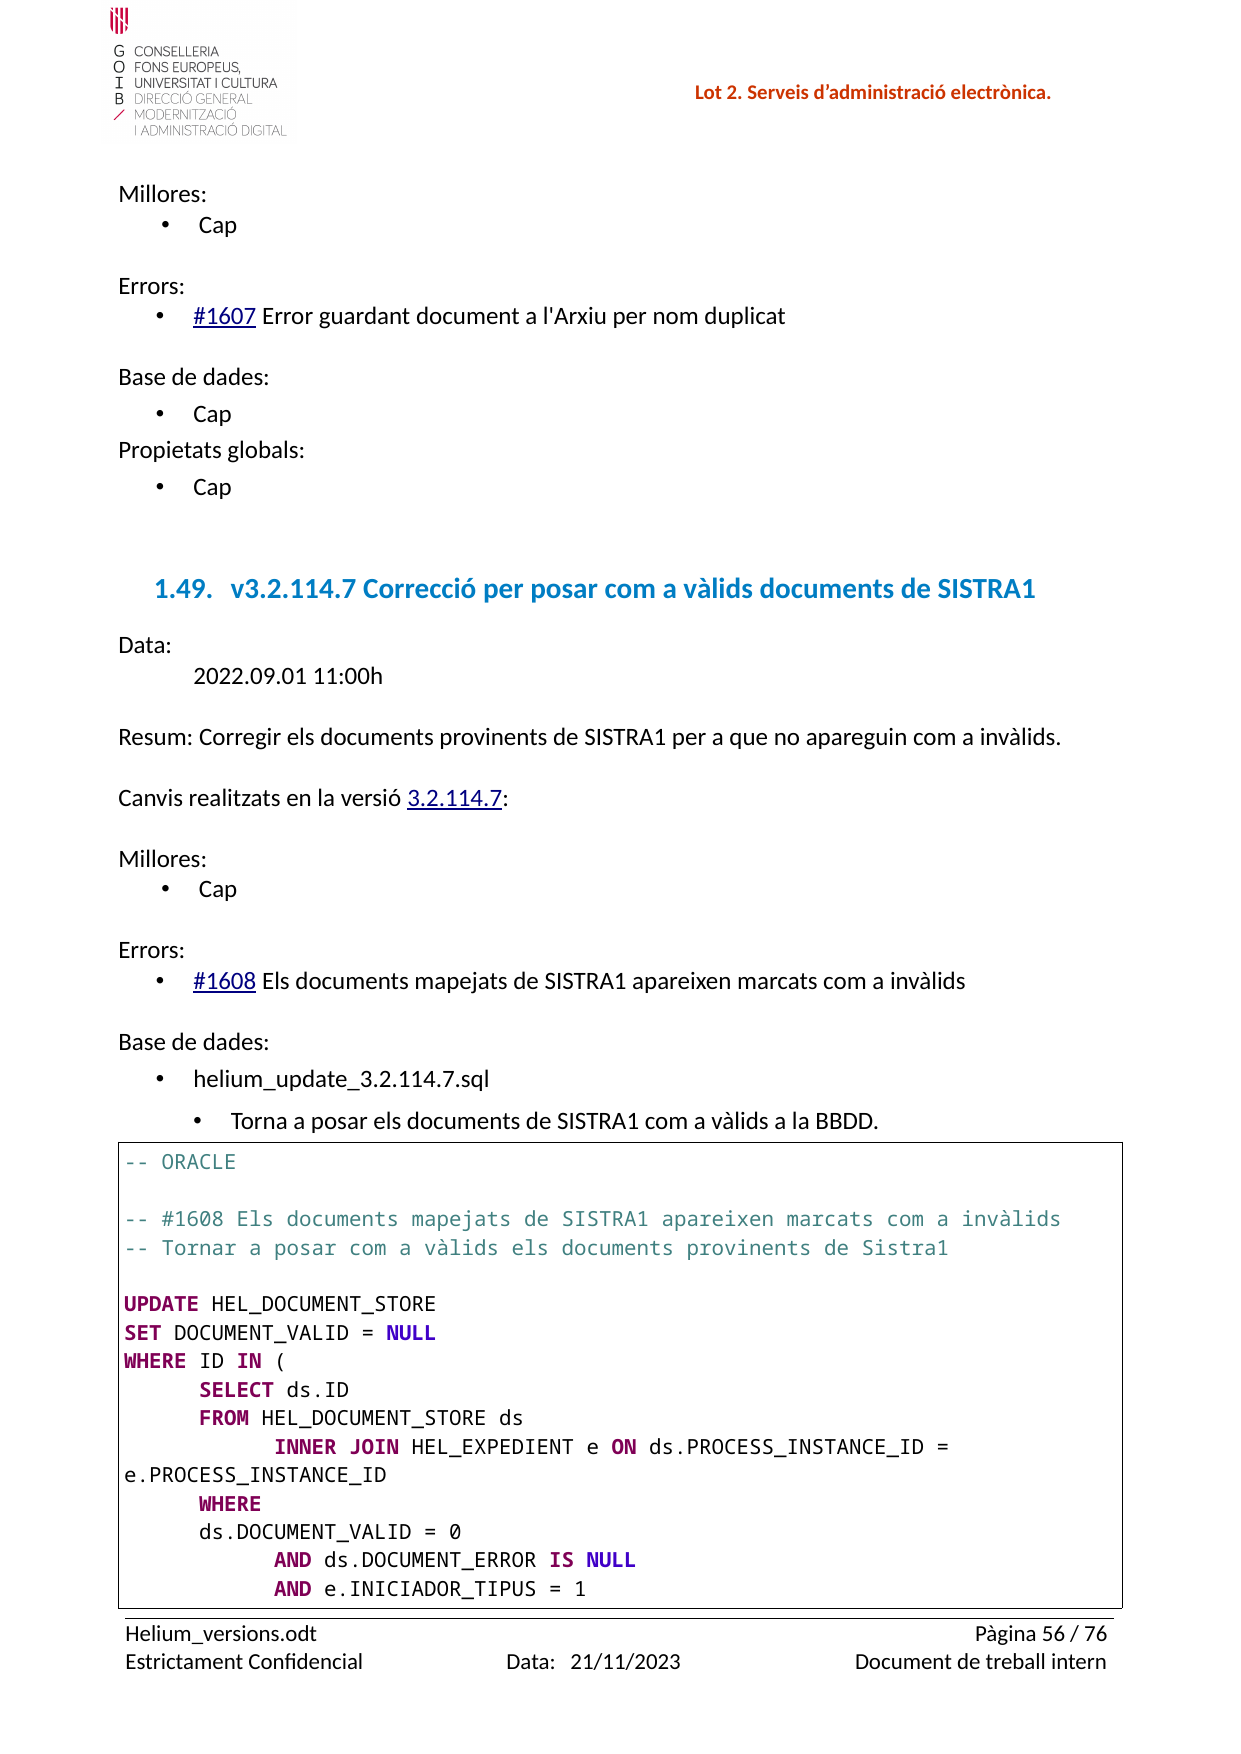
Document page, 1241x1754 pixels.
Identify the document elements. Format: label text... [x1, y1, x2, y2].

text 2022.09.01 11:00h [118, 660, 1122, 691]
list Cap [161, 209, 1122, 239]
list Cap [156, 398, 1122, 428]
text Errors: [118, 270, 1122, 300]
text Millores: [118, 843, 1122, 874]
table_header -- ORACLE -- #1608 Els documents mapejats de SISTRA1 apareixen marcats com a invàlids -- Tornar a posar com a vàlids els documents provinents de Sistra1 UPDATE HEL_DOCUMENT_STORE SET DOCUMENT_VALID = NULL WHERE ID IN ( SELECT ds.ID FROM HEL_DOCUMENT_STORE ds INNER JOIN HEL_EXPEDIENT e ON ds.PROCESS_INSTANCE_ID = e.PROCESS_INSTANCE_ID WHERE ds.DOCUMENT_VALID = 0 AND ds.DOCUMENT_ERROR IS NULL AND e.INICIADOR_TIPUS = 1 [119, 1143, 1122, 1608]
list Torna a posar els documents de SISTRA1 com a vàlids a la BBDD. [193, 1105, 1122, 1136]
list Cap [161, 874, 1122, 904]
list helium_update_3.2.114.7.sql [156, 1063, 1122, 1093]
text Millores: [118, 178, 1122, 209]
subtitle v3.2.114.7 Correcció per posar com a vàlids documents de SISTRA1 [153, 570, 1122, 606]
list #1608 Els documents mapejats de SISTRA1 apareixen marcats com a invàlids [156, 965, 1122, 996]
text Propietats globals: [118, 434, 1122, 465]
text Canvis realitzats en la versió 3.2.114.7: [118, 782, 1122, 813]
text Resum: Corregir els documents provinents de SISTRA1 per a que no apareguin com a invàlids. [118, 721, 1122, 752]
text Errors: [118, 935, 1122, 965]
text Base de dades: [118, 361, 1122, 392]
text Base de dades: [118, 1026, 1122, 1057]
text Data: [118, 629, 1122, 660]
list Cap [156, 471, 1122, 501]
picture [100, 0, 297, 144]
list #1607 Error guardant document a l'Arxiu per nom duplicat [156, 300, 1122, 331]
